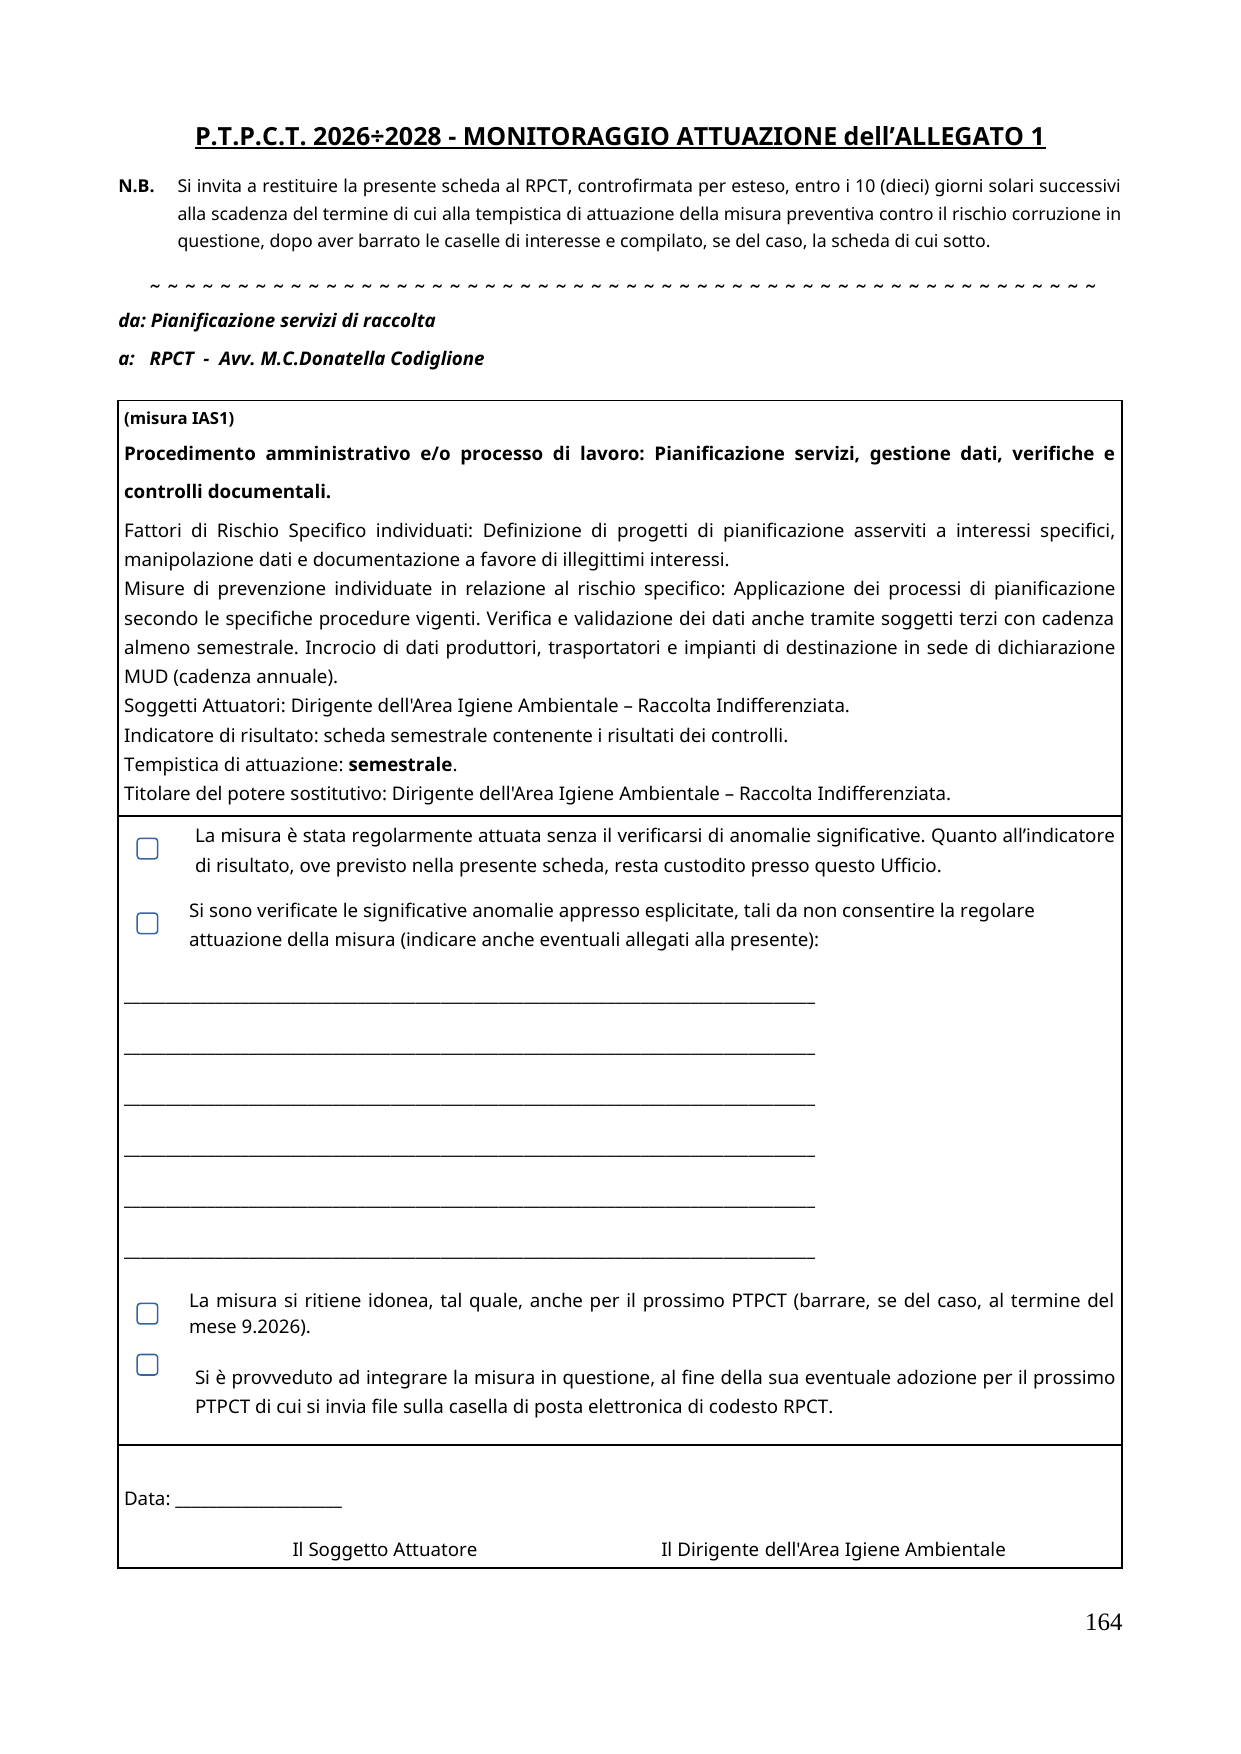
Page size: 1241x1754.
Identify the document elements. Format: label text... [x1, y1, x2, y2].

table_cell Data: ____________________ Il Soggetto Attuatore Il Dirigente dell'Area Igiene Ambientale [119, 1446, 1121, 1567]
text da: Pianificazione servizi di raccolta [118, 307, 1122, 332]
text N.B. Si invita a restituire la presente scheda al RPCT, controfirmata per esteso, entro i 10 (dieci) giorni solari successivi alla scadenza del termine di cui alla tempistica di attuazione della misura preventiva contro il rischio corruzione in questione, dopo aver barrato le caselle di interesse e compilato, se del caso, la scheda di cui sotto. [118, 173, 1122, 253]
table_header (misura IAS1) Procedimento amministrativo e/o processo di lavoro: Pianificazione servizi, gestione dati, verifiche e controlli documentali. Fattori di Rischio Specifico individuati: Definizione di progetti di pianificazione asserviti a interessi specifici, manipolazione dati e documentazione a favore di illegittimi interessi. Misure di prevenzione individuate in relazione al rischio specifico: Applicazione dei processi di pianificazione secondo le specifiche procedure vigenti. Verifica e validazione dei dati anche tramite soggetti terzi con cadenza almeno semestrale. Incrocio di dati produttori, trasportatori e impianti di destinazione in sede di dichiarazione MUD (cadenza annuale). Soggetti Attuatori: Dirigente dell'Area Igiene Ambientale – Raccolta Indifferenziata. Indicatore di risultato: scheda semestrale contenente i risultati dei controlli. Tempistica di attuazione: semestrale. Titolare del potere sostitutivo: Dirigente dell'Area Igiene Ambientale – Raccolta Indifferenziata. [119, 401, 1121, 815]
text a: RPCT - Avv. M.C.Donatella Codiglione [118, 345, 1122, 371]
text P.T.P.C.T. 2026÷2028 - MONITORAGGIO ATTUAZIONE dell’ALLEGATO 1 [118, 118, 1122, 152]
text ˷ ˷ ˷ ˷ ˷ ˷ ˷ ˷ ˷ ˷ ˷ ˷ ˷ ˷ ˷ ˷ ˷ ˷ ˷ ˷ ˷ ˷ ˷ ˷ ˷ ˷ ˷ ˷ ˷ ˷ ˷ ˷ ˷ ˷ ˷ ˷ ˷ ˷ ˷ ˷ ˷ ˷ ˷ ˷ ˷ ˷ ˷ ˷ ˷ ˷ ˷ ˷ ˷ ˷ [118, 257, 1122, 291]
table_cell La misura è stata regolarmente attuata senza il verificarsi di anomalie significative. Quanto all’indicatore di risultato, ove previsto nella presente scheda, resta custodito presso questo Ufficio. Si sono verificate le significative anomalie appresso esplicitate, tali da non consentire la regolare attuazione della misura (indicare anche eventuali allegati alla presente): ___________________________________________________________________________________ ___________________________________________________________________________________ ___________________________________________________________________________________ ___________________________________________________________________________________ ___________________________________________________________________________________ ___________________________________________________________________________________ La misura si ritiene idonea, tal quale, anche per il prossimo PTPCT (barrare, se del caso, al termine del mese 9.2026). Si è provveduto ad integrare la misura in questione, al fine della sua eventuale adozione per il prossimo PTPCT di cui si invia file sulla casella di posta elettronica di codesto RPCT. [119, 817, 1121, 1444]
